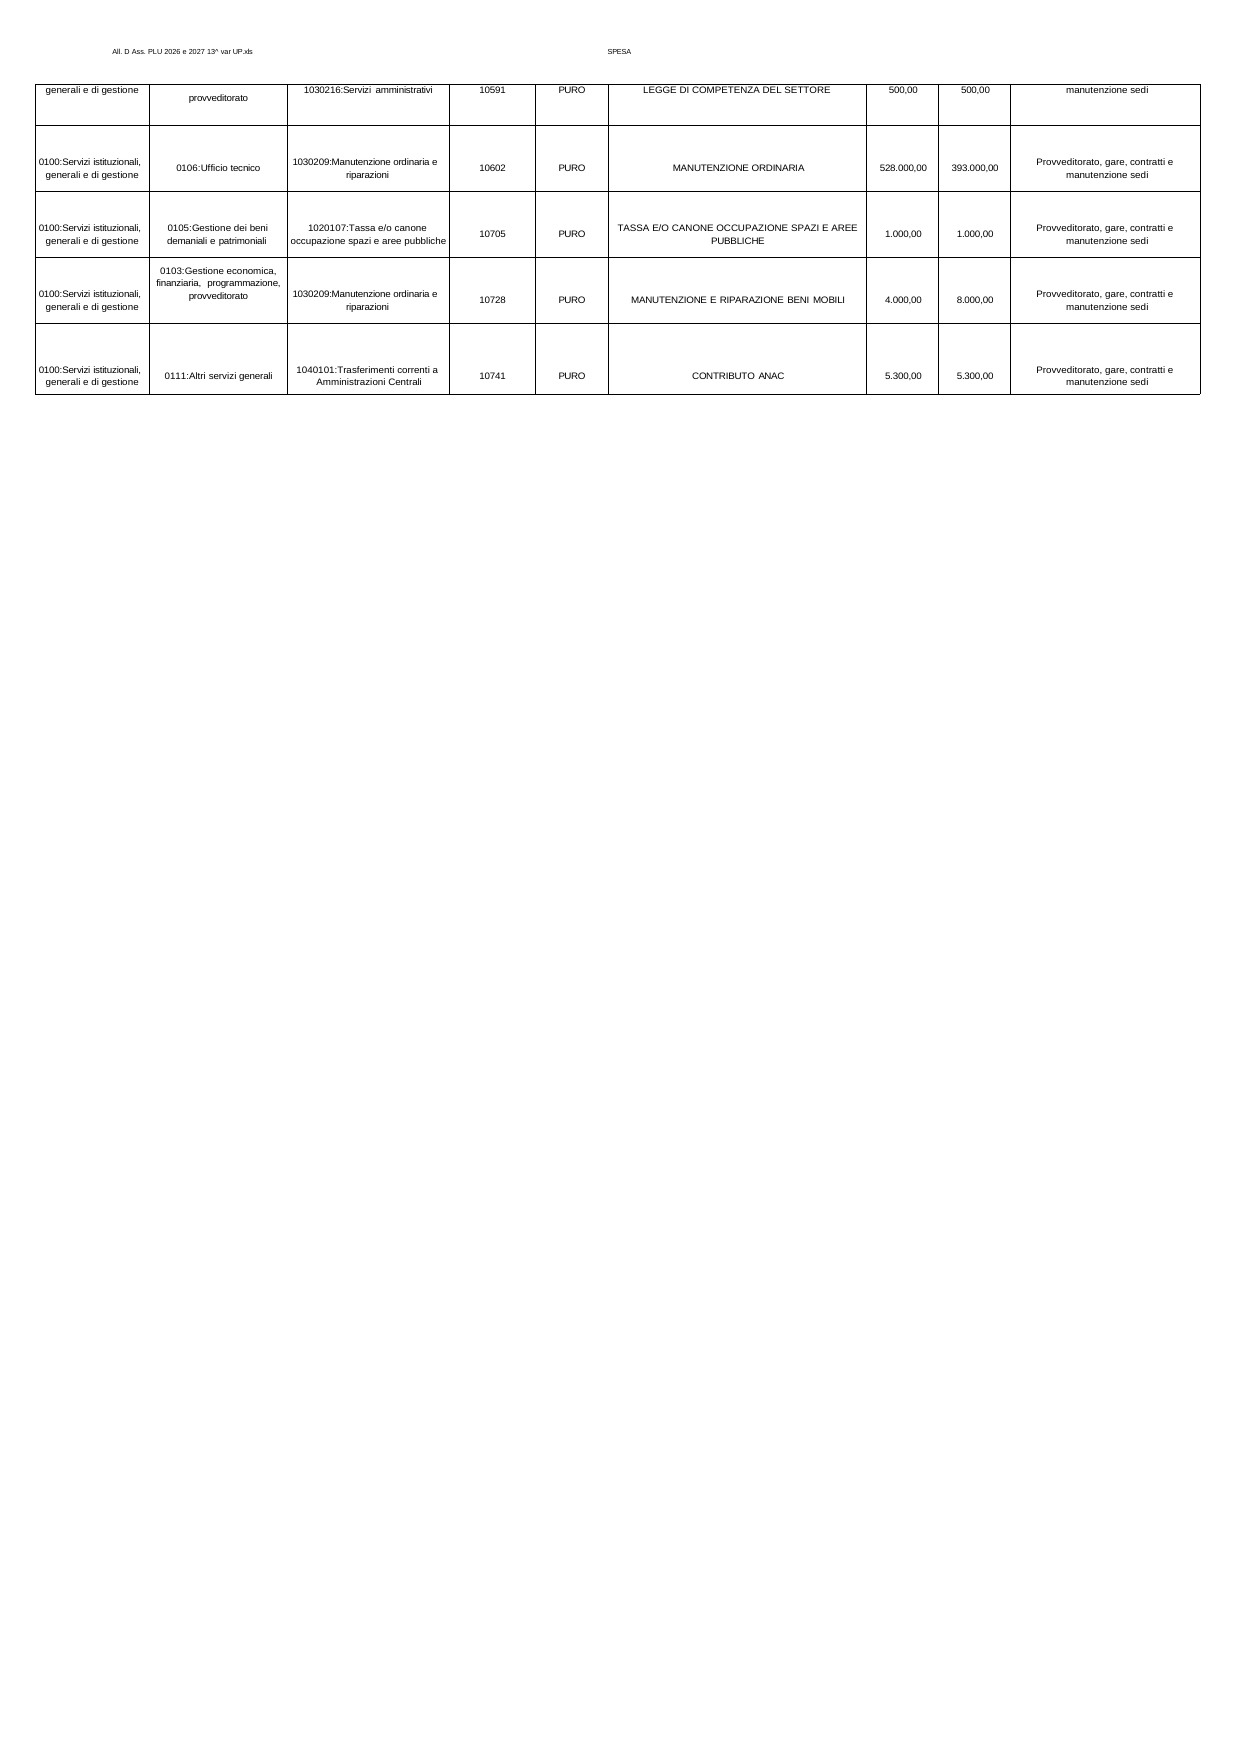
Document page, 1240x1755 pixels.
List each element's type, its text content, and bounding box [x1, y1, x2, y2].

table_cell 393.000,00 [939, 126, 1010, 191]
table_cell 10705 [450, 192, 535, 256]
table_cell 1030216:Servizi amministrativi [288, 85, 449, 124]
table_cell 0105:Gestione dei beni demaniali e patrimoniali [150, 192, 287, 256]
table_cell 0100:Servizi istituzionali, generali e di gestione [36, 324, 149, 394]
table_cell 4.000,00 [867, 258, 938, 322]
table_cell 5.300,00 [939, 324, 1010, 394]
table_cell 0103:Gestione economica, finanziaria, programmazione, provveditorato [150, 258, 287, 322]
table_cell CONTRIBUTO ANAC [609, 324, 866, 394]
table_cell 0100:Servizi istituzionali, generali e di gestione [36, 192, 149, 256]
table_cell TASSA E/O CANONE OCCUPAZIONE SPAZI E AREE PUBBLICHE [609, 192, 866, 256]
table_cell 0106:Ufficio tecnico [150, 126, 287, 191]
table_cell 8.000,00 [939, 258, 1010, 322]
table_cell 1030209:Manutenzione ordinaria e riparazioni [288, 126, 449, 191]
table_cell Provveditorato, gare, contratti e manutenzione sedi [1011, 126, 1200, 191]
table_cell 1020107:Tassa e/o canone occupazione spazi e aree pubbliche [288, 192, 449, 256]
table_cell 500,00 [867, 85, 938, 124]
table_cell PURO [536, 258, 608, 322]
table_cell 0100:Servizi istituzionali, generali e di gestione [36, 126, 149, 191]
table_cell PURO [536, 192, 608, 256]
table_cell 1.000,00 [867, 192, 938, 256]
table_cell MANUTENZIONE E RIPARAZIONE BENI MOBILI [609, 258, 866, 322]
table_cell MANUTENZIONE ORDINARIA [609, 126, 866, 191]
table_cell PURO [536, 324, 608, 394]
table_cell PURO [536, 126, 608, 191]
table_cell Provveditorato, gare, contratti e manutenzione sedi [1011, 258, 1200, 322]
table_cell Provveditorato, gare, contratti e manutenzione sedi [1011, 324, 1200, 394]
table_cell LEGGE DI COMPETENZA DEL SETTORE [609, 85, 866, 124]
table_cell manutenzione sedi [1011, 85, 1200, 124]
table_cell 5.300,00 [867, 324, 938, 394]
table_cell generali e di gestione [36, 85, 149, 124]
table_cell provveditorato [150, 85, 287, 124]
table_cell 1030209:Manutenzione ordinaria e riparazioni [288, 258, 449, 322]
table_cell 500,00 [939, 85, 1010, 124]
table_cell 10741 [450, 324, 535, 394]
table_cell 10602 [450, 126, 535, 191]
table_cell 528.000,00 [867, 126, 938, 191]
table_cell Provveditorato, gare, contratti e manutenzione sedi [1011, 192, 1200, 256]
table_cell 0100:Servizi istituzionali, generali e di gestione [36, 258, 149, 322]
table_cell 1040101:Trasferimenti correnti a Amministrazioni Centrali [288, 324, 449, 394]
table_cell PURO [536, 85, 608, 124]
table_cell 0111:Altri servizi generali [150, 324, 287, 394]
table_cell 10728 [450, 258, 535, 322]
table_cell 1.000,00 [939, 192, 1010, 256]
table_cell 10591 [450, 85, 535, 124]
